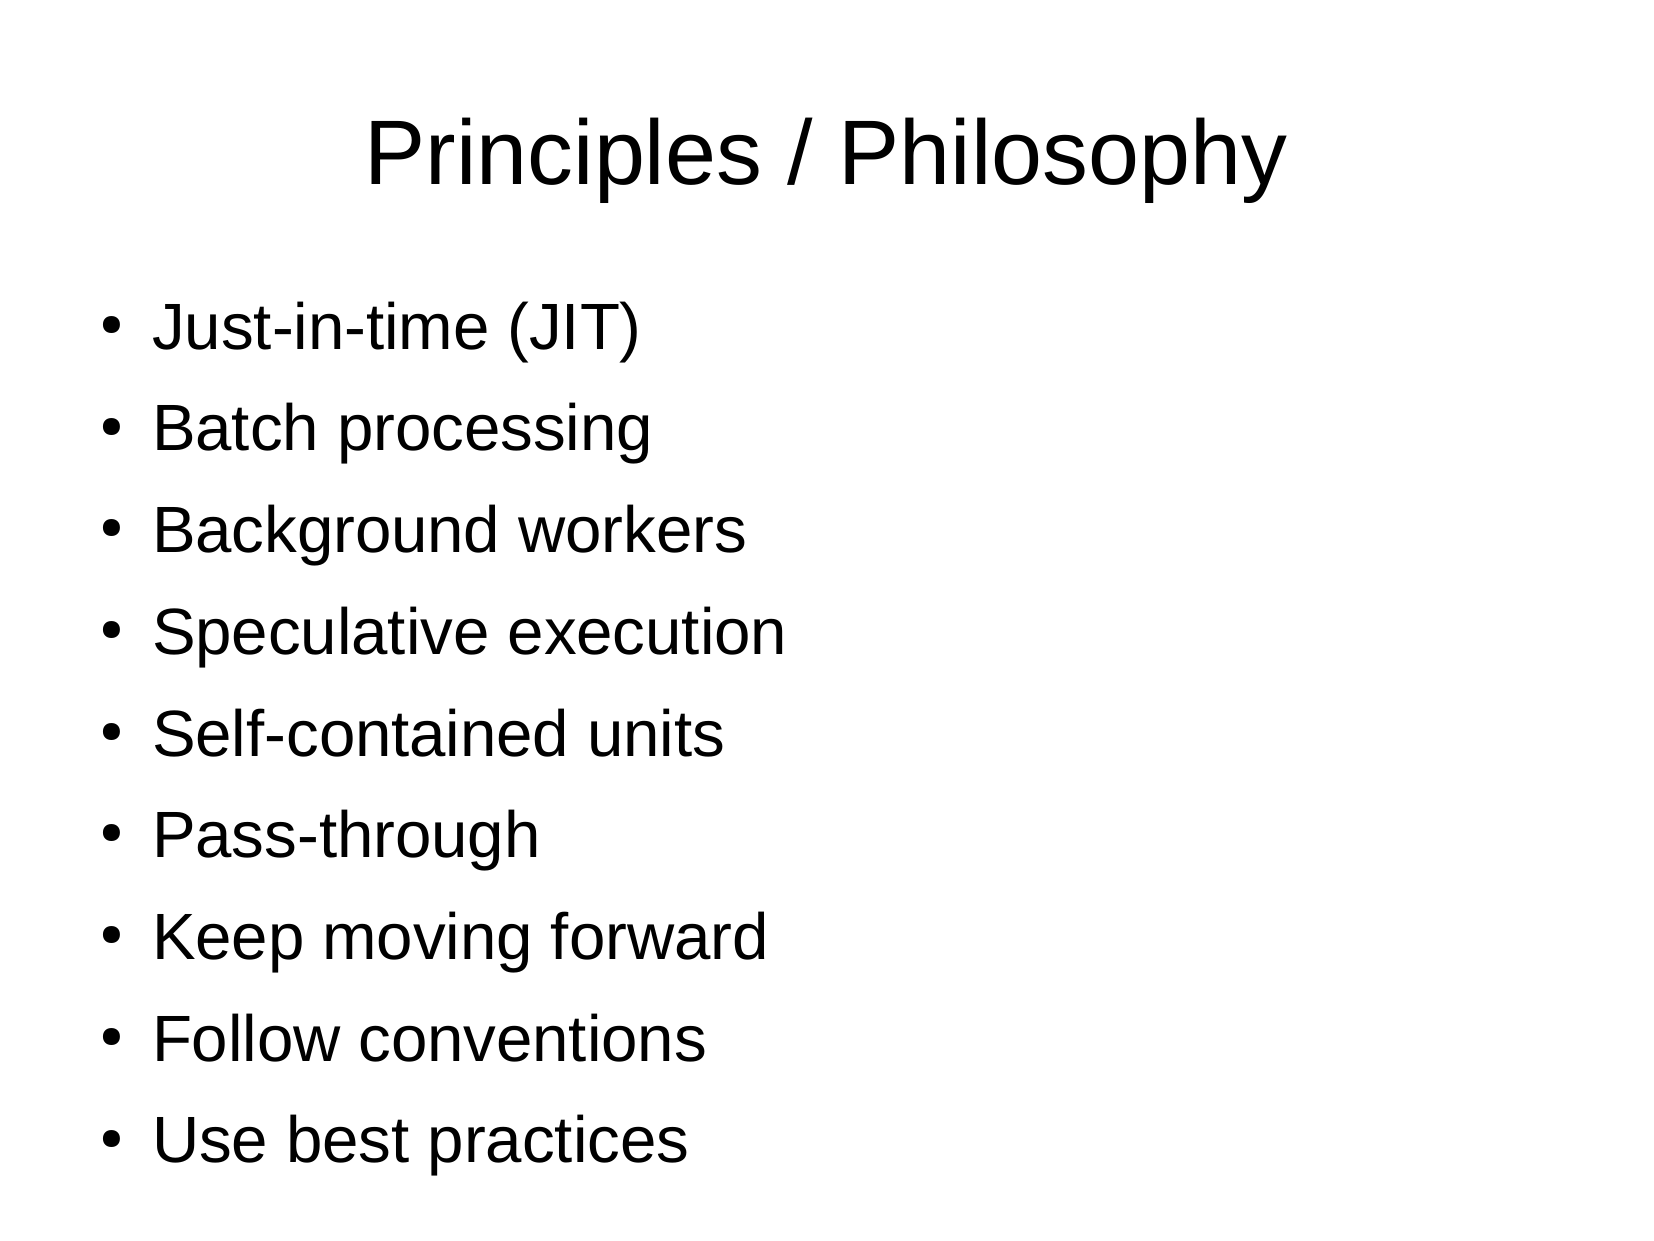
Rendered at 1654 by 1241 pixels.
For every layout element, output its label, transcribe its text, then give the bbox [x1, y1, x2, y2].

list Just-in-time (JIT) Batch processing Background workers Speculative execution Self-contained units Pass-through Keep moving forward Follow conventions Use best practices [82, 290, 1571, 1182]
title Principles / Philosophy [82, 49, 1571, 257]
